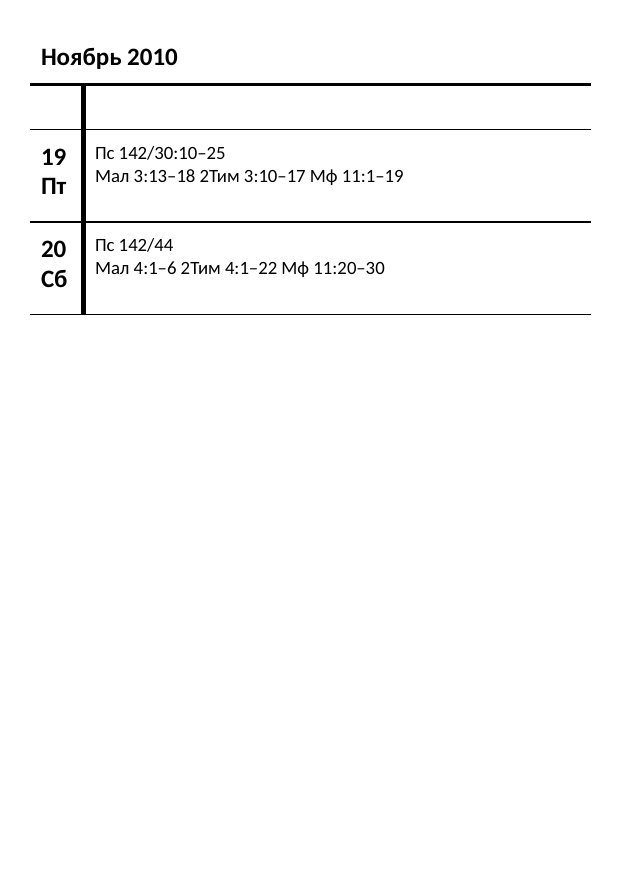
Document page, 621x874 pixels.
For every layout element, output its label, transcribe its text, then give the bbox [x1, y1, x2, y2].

table_header Ноябрь 2010 [30, 30, 591, 83]
table_cell 20 Сб [30, 223, 81, 314]
table_cell Пс 142/30:10–25 Мал 3:13–18 2Тим 3:10–17 Мф 11:1–19 [86, 130, 591, 221]
table_cell [86, 86, 591, 129]
table_cell [30, 86, 81, 129]
table_cell Пс 142/44 Мал 4:1–6 2Тим 4:1–22 Мф 11:20–30 [86, 223, 591, 314]
table_cell 19 Пт [30, 130, 81, 221]
